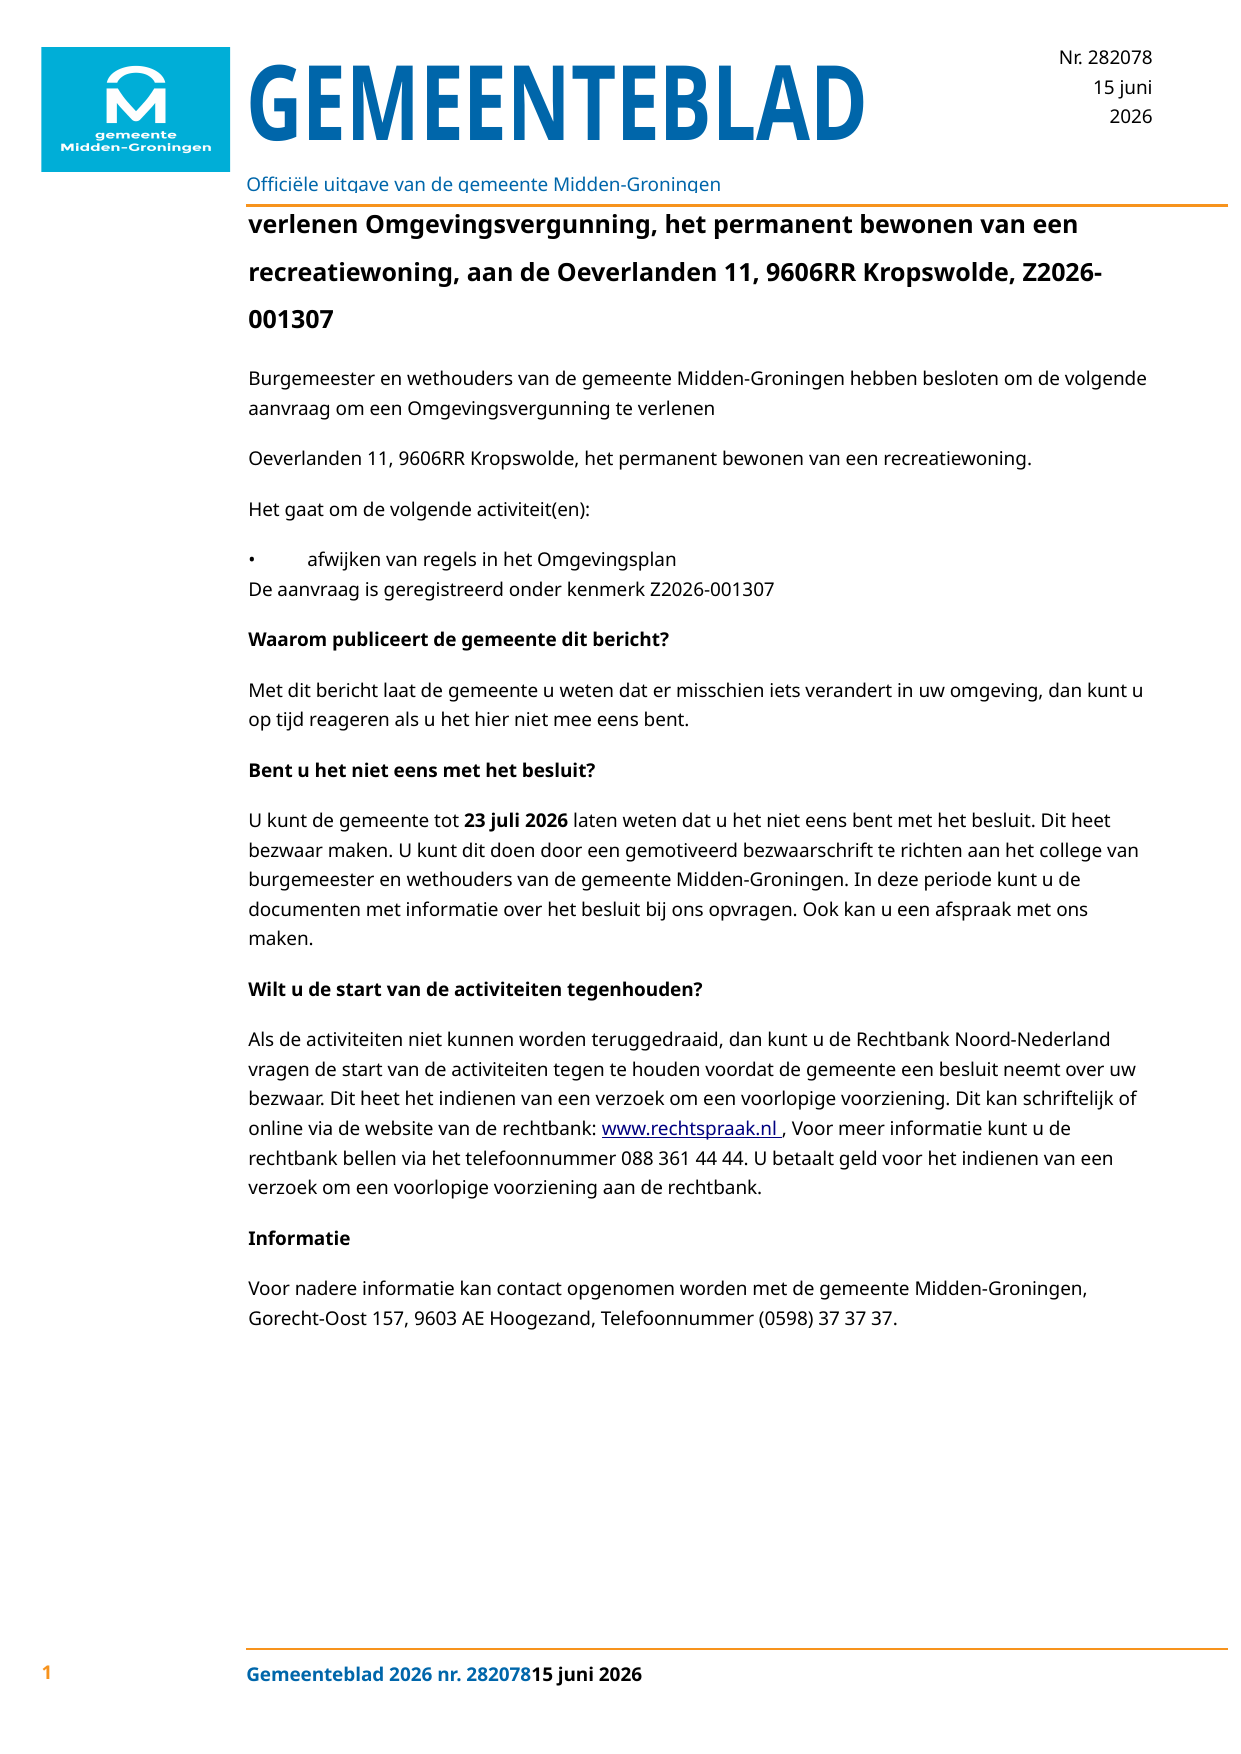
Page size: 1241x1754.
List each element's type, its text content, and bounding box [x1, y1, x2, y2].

text Burgemeester en wethouders van de gemeente Midden-Groningen hebben besloten om de volgende aanvraag om een Omgevingsvergunning te verlenen [248, 366, 1152, 421]
text Waarom publiceert de gemeente dit bericht? [248, 626, 1152, 652]
picture [107, 89, 165, 122]
text Met dit bericht laat de gemeente u weten dat er misschien iets verandert in uw omgeving, dan kunt u op tijd reageren als u het hier niet mee eens bent. [248, 677, 1152, 732]
text Bent u het niet eens met het besluit? [248, 757, 1152, 782]
text Voor nadere informatie kan contact opgenomen worden met de gemeente Midden-Groningen, Gorecht-Oost 157, 9603 AE Hoogezand, Telefoonnummer (0598) 37 37 37. [248, 1275, 1152, 1330]
text De aanvraag is geregistreerd onder kenmerk Z2026-001307 [248, 576, 1152, 602]
text verlenen Omgevingsvergunning, het permanent bewonen van een recreatiewoning, aan de Oeverlanden 11, 9606RR Kropswolde, Z2026-001307 [248, 207, 1152, 336]
picture [184, 146, 190, 153]
text Oeverlanden 11, 9606RR Kropswolde, het permanent bewonen van een recreatiewoning. [248, 446, 1152, 471]
text Informatie [248, 1225, 1152, 1250]
list afwijken van regels in het Omgevingsplan [248, 546, 1152, 572]
text Als de activiteiten niet kunnen worden teruggedraaid, dan kunt u de Rechtbank Noord-Nederland vragen de start van de activiteiten tegen te houden voordat de gemeente een besluit neemt over uw bezwaar. Dit heet het indienen van een verzoek om een voorlopige voorziening. Dit kan schriftelijk of online via de website van de rechtbank: www.rechtspraak.nl , Voor meer informatie kunt u de rechtbank bellen via het telefoonnummer 088 361 44 44. U betaalt geld voor het indienen van een verzoek om een voorlopige voorziening aan de rechtbank. [248, 1026, 1152, 1200]
picture [108, 66, 164, 82]
text Wilt u de start van de activiteiten tegenhouden? [248, 976, 1152, 1002]
text U kunt de gemeente tot 23 juli 2026 laten weten dat u het niet eens bent met het besluit. Dit heet bezwaar maken. U kunt dit doen door een gemotiveerd bezwaarschrift te richten aan het college van burgemeester en wethouders van de gemeente Midden-Groningen. In deze periode kunt u de documenten met informatie over het besluit bij ons opvragen. Ook kan u een afspraak met ons maken. [248, 807, 1152, 951]
text Het gaat om de volgende activiteit(en): [248, 496, 1152, 522]
